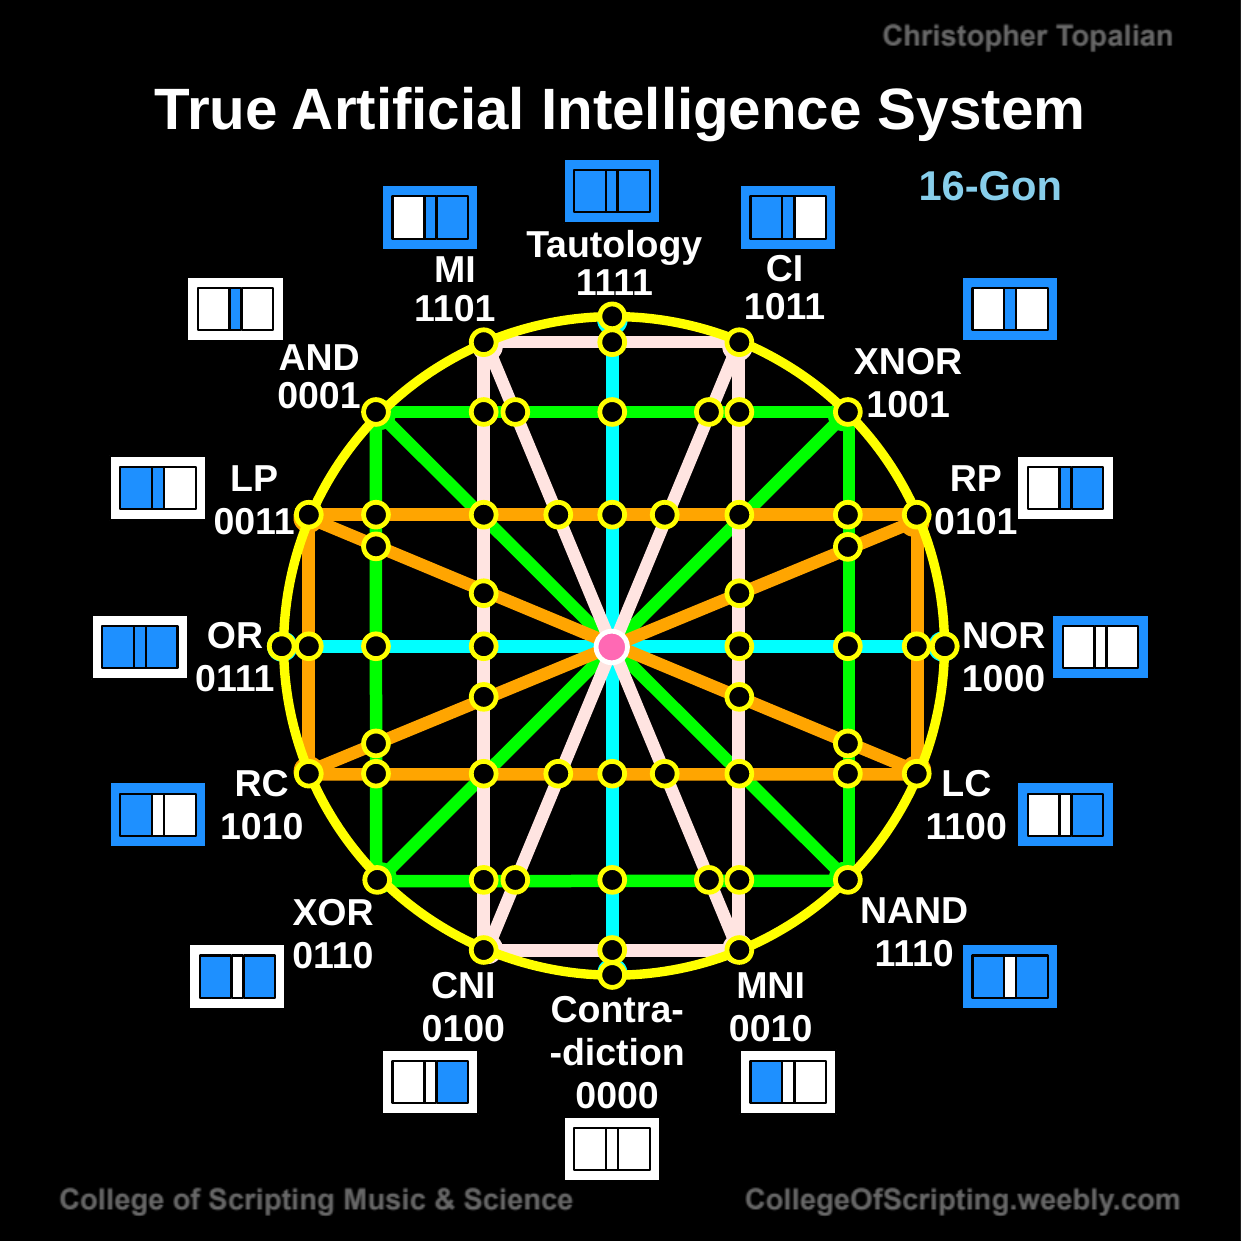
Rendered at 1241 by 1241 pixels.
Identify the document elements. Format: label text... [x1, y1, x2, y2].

subtitle True Artificial Intelligence System [75, 75, 1166, 142]
